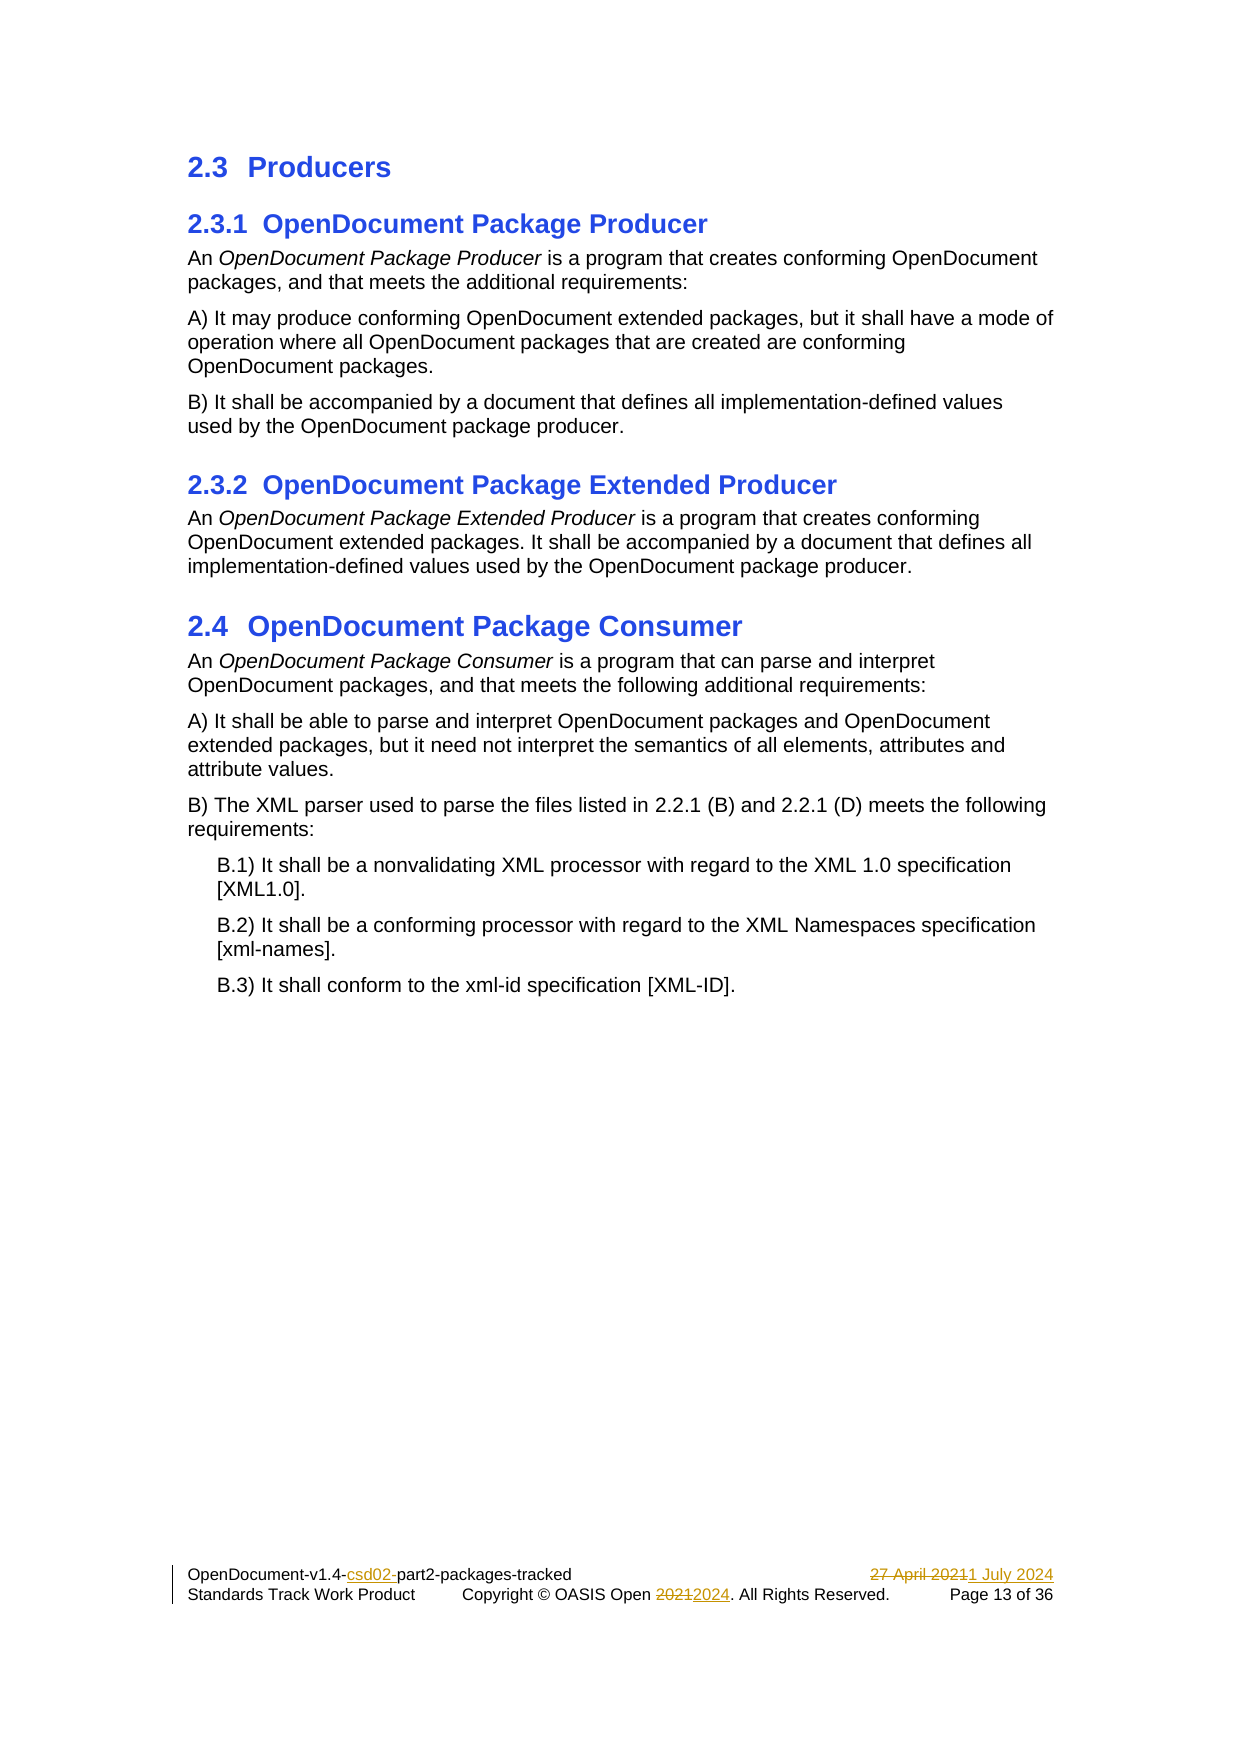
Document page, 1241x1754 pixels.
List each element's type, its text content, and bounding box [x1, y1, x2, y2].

list It shall be accompanied by a document that defines all implementation-defined values used by the OpenDocument package producer. [187, 390, 1053, 438]
list The XML parser used to parse the files listed in 2.2.1 (B) and 2.2.1 (D) meets the following requirements: [187, 792, 1053, 840]
text An OpenDocument Package Extended Producer is a program that creates conforming OpenDocument extended packages. It shall be accompanied by a document that defines all implementation-defined values used by the OpenDocument package producer. [187, 506, 1053, 578]
list It shall be able to parse and interpret OpenDocument packages and OpenDocument extended packages, but it need not interpret the semantics of all elements, attributes and attribute values. [187, 708, 1053, 780]
subtitle OpenDocument Package Extended Producer [187, 469, 1053, 500]
list It shall conform to the xml-id specification [XML-ID]. [187, 972, 1053, 996]
text An OpenDocument Package Producer is a program that creates conforming OpenDocument packages, and that meets the additional requirements: [187, 246, 1053, 294]
list It shall be a conforming processor with regard to the XML Namespaces specification [xml-names]. [187, 912, 1053, 960]
text An OpenDocument Package Consumer is a program that can parse and interpret OpenDocument packages, and that meets the following additional requirements: [187, 648, 1053, 696]
subtitle OpenDocument Package Producer [187, 208, 1053, 240]
list It shall be a nonvalidating XML processor with regard to the XML 1.0 specification [XML1.0]. [187, 852, 1053, 900]
list It may produce conforming OpenDocument extended packages, but it shall have a mode of operation where all OpenDocument packages that are created are conforming OpenDocument packages. [187, 306, 1053, 378]
subtitle Producers [187, 150, 1053, 183]
subtitle OpenDocument Package Consumer [187, 609, 1053, 642]
